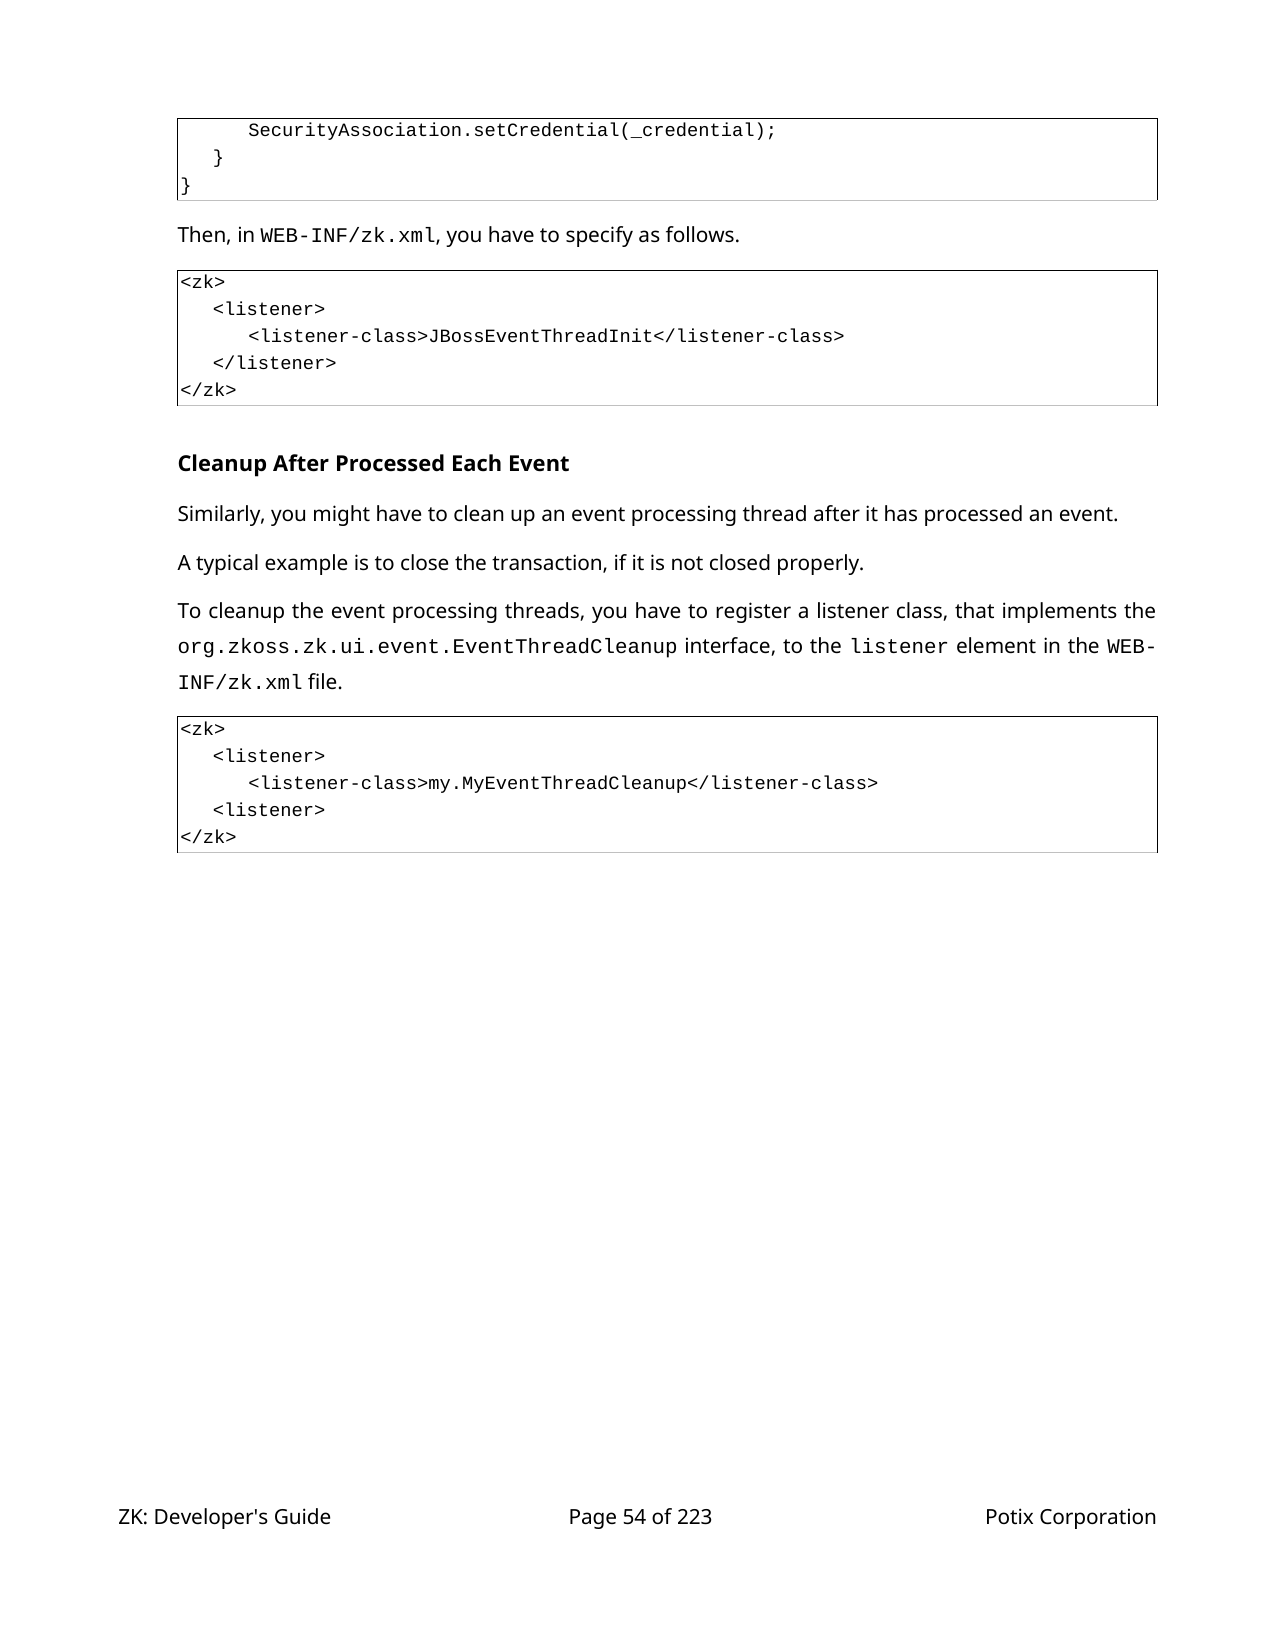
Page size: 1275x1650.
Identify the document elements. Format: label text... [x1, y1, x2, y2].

subtitle Cleanup After Processed Each Event [177, 448, 1157, 478]
text } [178, 145, 1157, 169]
text </zk> [178, 825, 1157, 852]
text <listener-class>JBossEventThreadInit</listener-class> [178, 324, 1157, 348]
text <listener> [178, 798, 1157, 822]
text </listener> [178, 351, 1157, 375]
text <listener> [178, 743, 1157, 768]
text A typical example is to close the transaction, if it is not closed properly. [177, 548, 1157, 576]
text <listener-class>my.MyEventThreadCleanup</listener-class> [178, 771, 1157, 795]
text <zk> [178, 271, 1157, 294]
text } [178, 172, 1157, 200]
text Then, in WEB-INF/zk.xml, you have to specify as follows. [177, 220, 1157, 249]
text To cleanup the event processing threads, you have to register a listener class, that implements the org.zkoss.zk.ui.event.EventThreadCleanup interface, to the listener element in the WEB-INF/zk.xml file. [177, 596, 1157, 696]
text SecurityAssociation.setCredential(_credential); [178, 119, 1157, 142]
text Similarly, you might have to clean up an event processing thread after it has processed an event. [177, 499, 1157, 527]
text </zk> [178, 378, 1157, 405]
text <listener> [178, 297, 1157, 321]
text <zk> [178, 717, 1157, 741]
